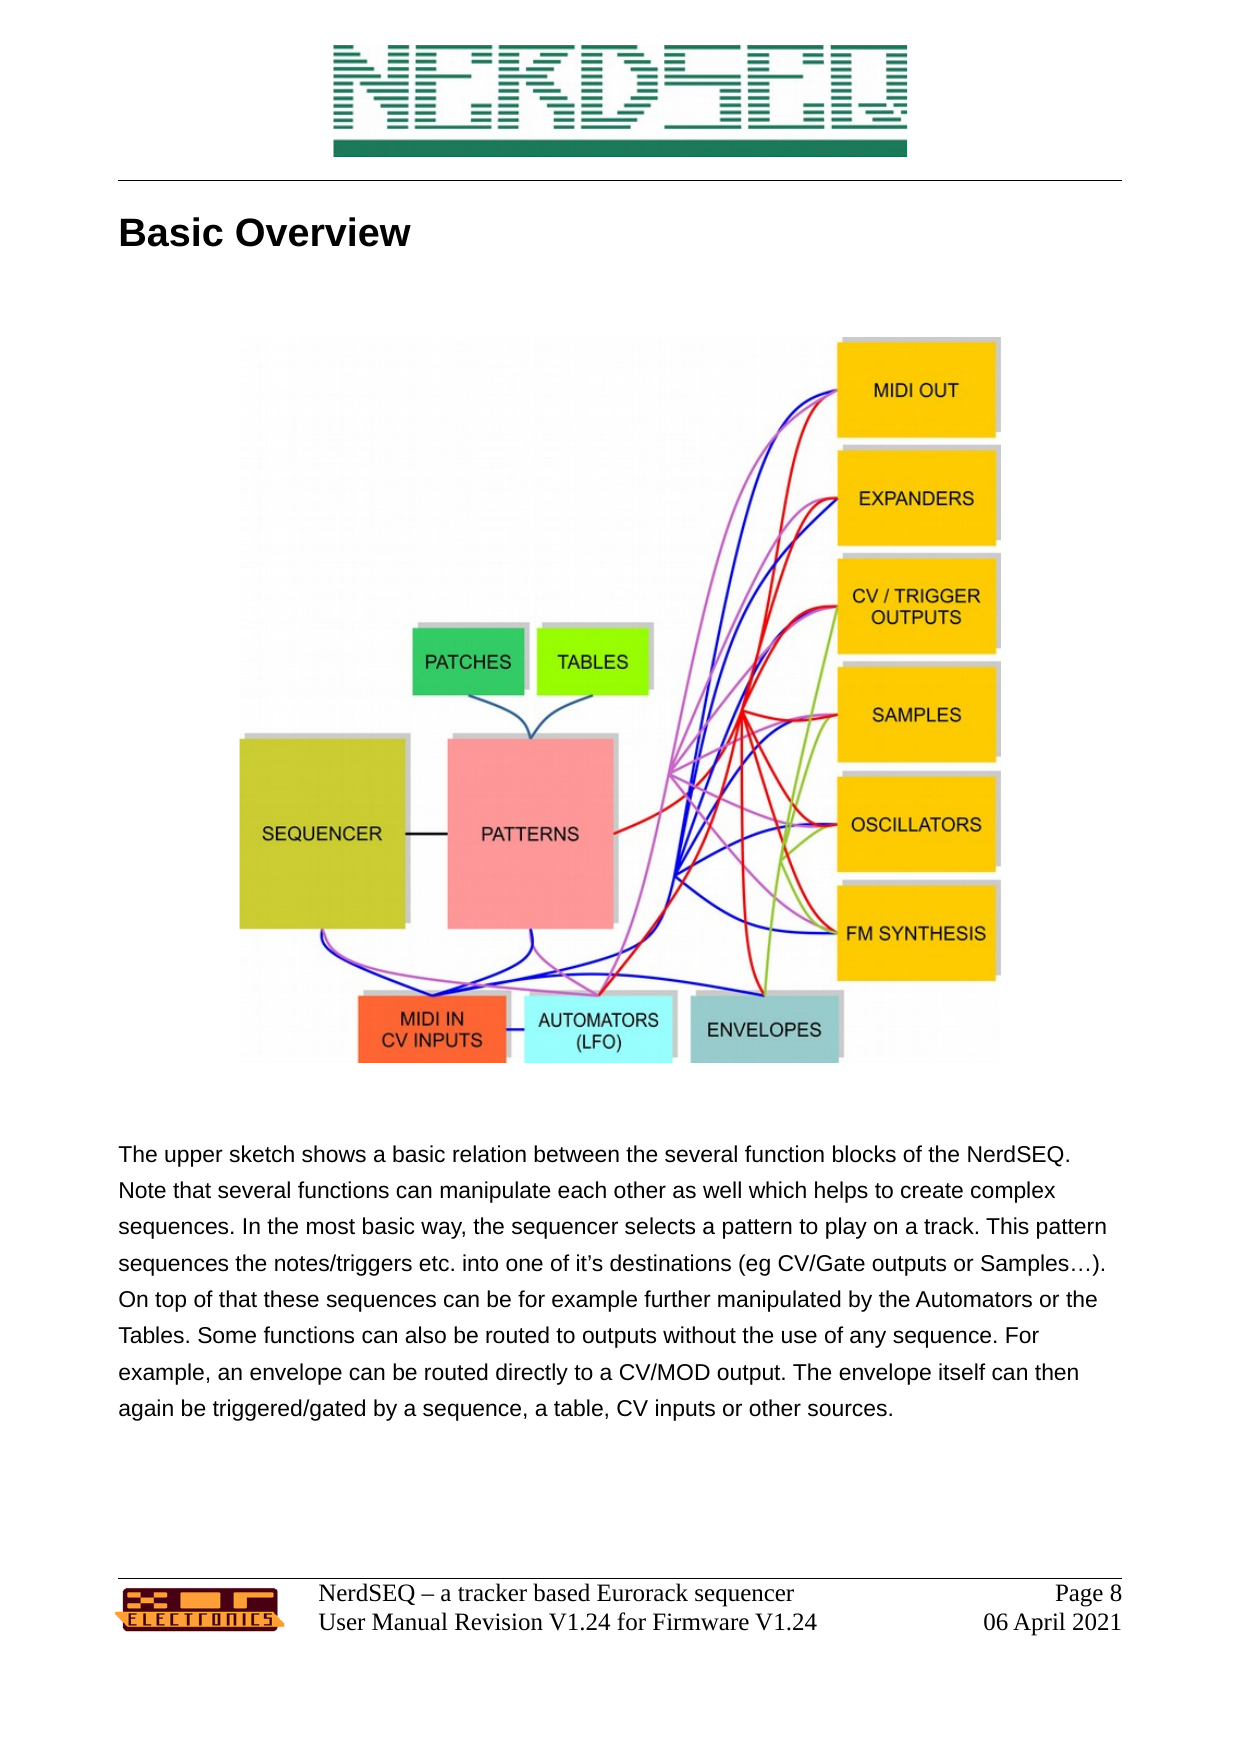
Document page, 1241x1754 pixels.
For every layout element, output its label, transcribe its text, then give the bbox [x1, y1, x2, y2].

text Note that several functions can manipulate each other as well which helps to create complex sequences. In the most basic way, the sequencer selects a pattern to play on a track. This pattern sequences the notes/triggers etc. into one of it’s destinations (eg CV/Gate outputs or Samples…). [118, 1177, 1122, 1276]
picture [333, 45, 908, 157]
text On top of that these sequences can be for example further manipulated by the Automators or the Tables. Some functions can also be routed to outputs without the use of any sequence. For example, an envelope can be routed directly to a CV/MOD output. The envelope itself can then again be triggered/gated by a sequence, a table, CV inputs or other sources. [118, 1286, 1122, 1421]
picture [239, 337, 1001, 1063]
text The upper sketch shows a basic relation between the several function blocks of the NerdSEQ. [118, 1141, 1122, 1167]
subtitle Basic Overview [118, 209, 1122, 255]
picture [115, 1584, 285, 1634]
